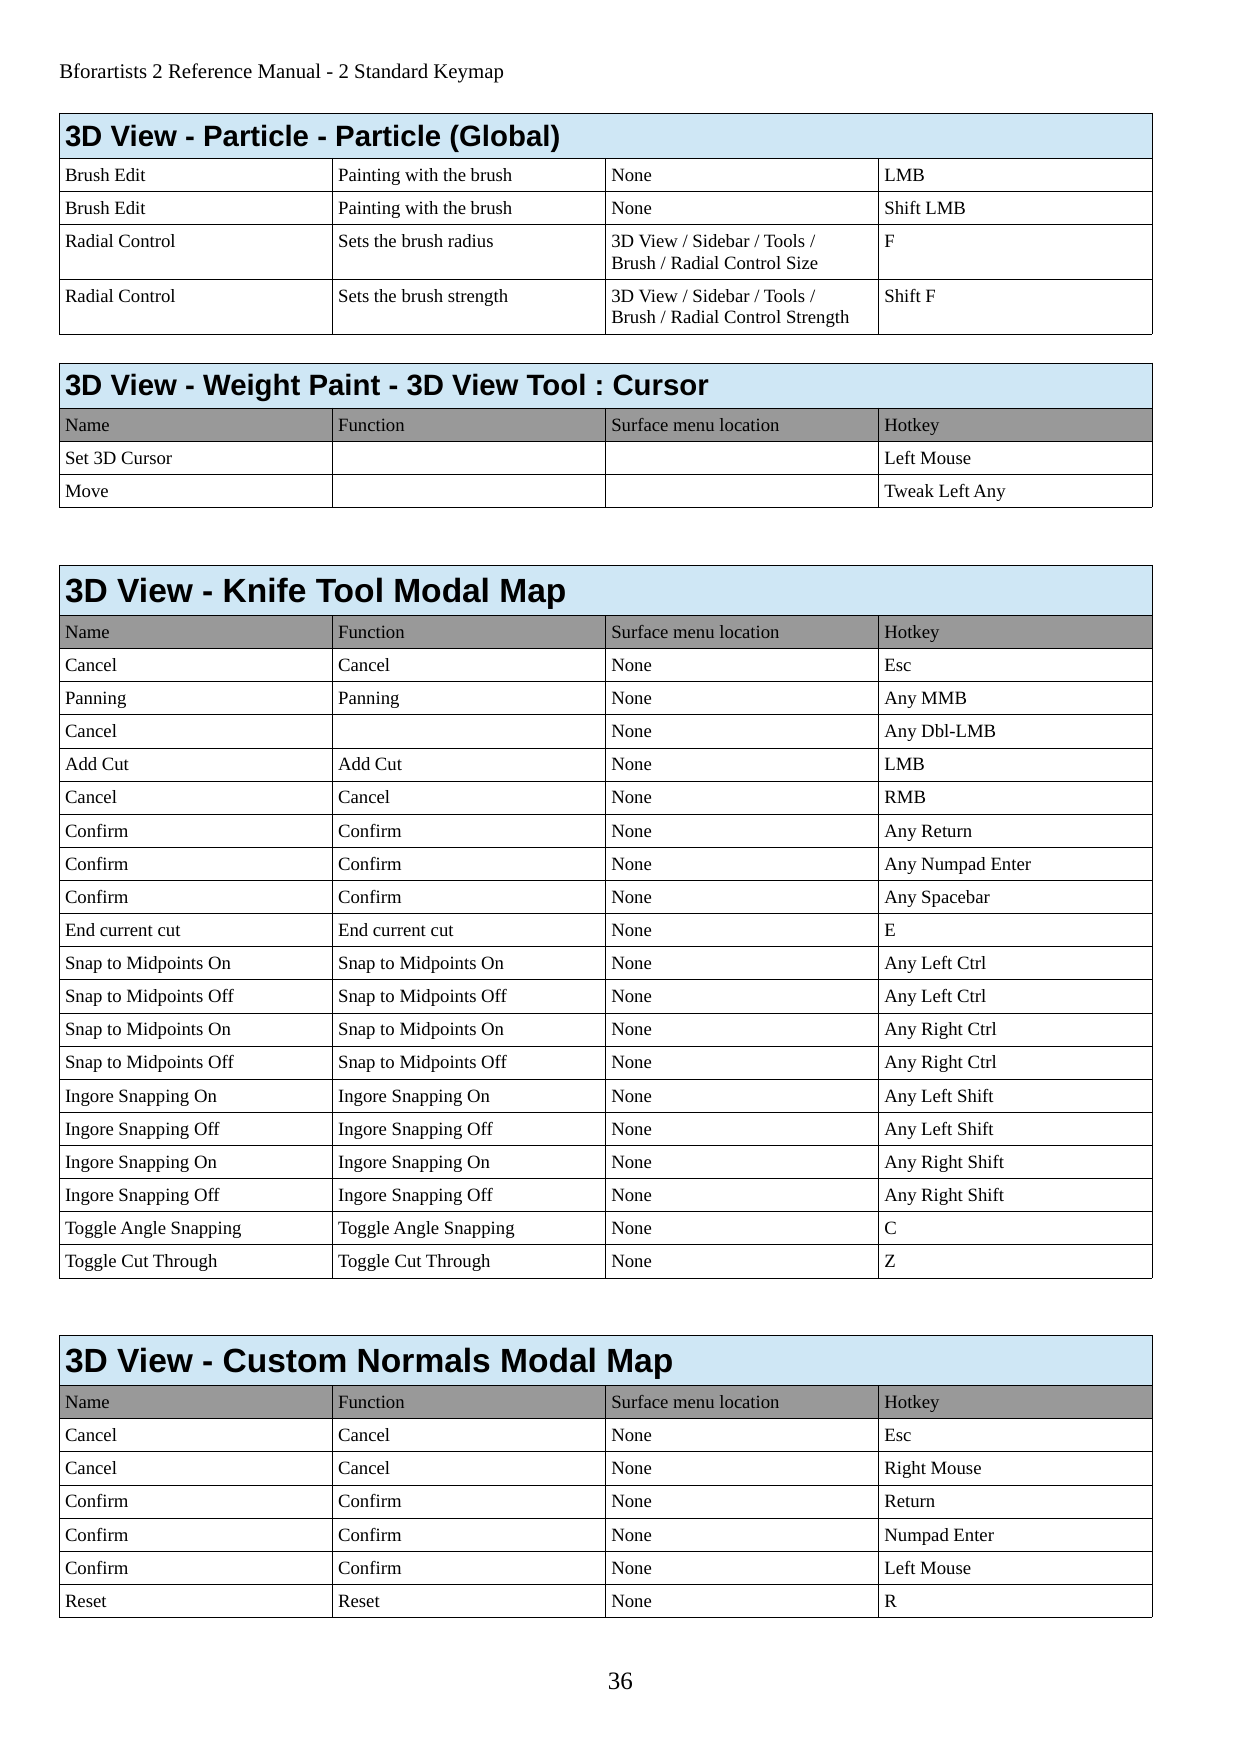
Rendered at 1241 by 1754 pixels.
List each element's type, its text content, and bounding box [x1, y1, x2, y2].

table_cell Sets the brush strength [333, 280, 605, 333]
table_cell Ingore Snapping Off [60, 1113, 332, 1145]
table_cell None [606, 1519, 878, 1551]
table_cell Name [60, 409, 332, 441]
table_cell Hotkey [879, 616, 1152, 648]
table_cell None [606, 815, 878, 847]
table_cell Function [333, 1386, 605, 1418]
table_cell Any Left Shift [879, 1113, 1152, 1145]
table_cell Sets the brush radius [333, 225, 605, 279]
table_cell None [606, 1552, 878, 1584]
table_cell None [606, 1419, 878, 1451]
table_cell LMB [879, 159, 1152, 191]
table_cell Panning [60, 682, 332, 714]
table_cell Confirm [60, 1552, 332, 1584]
table_cell Any Numpad Enter [879, 848, 1152, 880]
table_cell None [606, 715, 878, 747]
table_cell R [879, 1585, 1152, 1617]
table_cell Left Mouse [879, 1552, 1152, 1584]
table_cell None [606, 881, 878, 913]
table_cell [606, 475, 878, 507]
table_cell Cancel [333, 782, 605, 814]
table_cell Reset [333, 1585, 605, 1617]
table_cell Toggle Angle Snapping [333, 1212, 605, 1244]
table_cell Panning [333, 682, 605, 714]
table_cell None [606, 1113, 878, 1145]
table_cell Toggle Angle Snapping [60, 1212, 332, 1244]
table_cell Confirm [333, 1486, 605, 1518]
table_cell Add Cut [60, 749, 332, 781]
table_cell None [606, 1014, 878, 1046]
table_cell Confirm [333, 848, 605, 880]
table_cell Numpad Enter [879, 1519, 1152, 1551]
table_cell None [606, 682, 878, 714]
table_cell None [606, 1047, 878, 1079]
table_cell Brush Edit [60, 159, 332, 191]
table_cell None [606, 159, 878, 191]
table_cell Cancel [60, 1452, 332, 1484]
table_cell Z [879, 1245, 1152, 1277]
table_cell [606, 442, 878, 474]
table_cell Ingore Snapping On [60, 1080, 332, 1112]
table_cell Confirm [333, 1519, 605, 1551]
table_cell Snap to Midpoints On [333, 947, 605, 979]
table_cell Cancel [60, 1419, 332, 1451]
table_cell None [606, 980, 878, 1012]
table_cell Painting with the brush [333, 192, 605, 224]
table_cell None [606, 1452, 878, 1484]
table_cell Any Right Ctrl [879, 1047, 1152, 1079]
table_cell Confirm [333, 815, 605, 847]
table_cell Painting with the brush [333, 159, 605, 191]
table_cell Confirm [333, 881, 605, 913]
table_cell Snap to Midpoints Off [60, 1047, 332, 1079]
table_cell [333, 442, 605, 474]
table_cell Any Return [879, 815, 1152, 847]
table_cell Snap to Midpoints Off [333, 1047, 605, 1079]
table_cell None [606, 1212, 878, 1244]
table_cell F [879, 225, 1152, 279]
table_cell Cancel [333, 1419, 605, 1451]
table_cell Add Cut [333, 749, 605, 781]
table_cell Any Right Shift [879, 1146, 1152, 1178]
table_cell Hotkey [879, 409, 1152, 441]
table_cell Any Spacebar [879, 881, 1152, 913]
table_cell Snap to Midpoints On [60, 947, 332, 979]
table_cell Right Mouse [879, 1452, 1152, 1484]
table_cell None [606, 1179, 878, 1211]
table_header 3D View - Custom Normals Modal Map [60, 1336, 1152, 1385]
table_cell Cancel [333, 1452, 605, 1484]
table_cell Ingore Snapping On [333, 1146, 605, 1178]
table_cell Radial Control [60, 225, 332, 279]
table_cell None [606, 1486, 878, 1518]
table_cell RMB [879, 782, 1152, 814]
table_cell Ingore Snapping On [60, 1146, 332, 1178]
table_cell [333, 715, 605, 747]
table_cell 3D View / Sidebar / Tools / Brush / Radial Control Strength [606, 280, 878, 333]
table_cell Return [879, 1486, 1152, 1518]
table_cell Surface menu location [606, 616, 878, 648]
table_cell Cancel [333, 649, 605, 681]
table_cell [333, 475, 605, 507]
table_cell None [606, 914, 878, 946]
table_cell Name [60, 1386, 332, 1418]
table_cell Reset [60, 1585, 332, 1617]
table_cell Set 3D Cursor [60, 442, 332, 474]
table_cell E [879, 914, 1152, 946]
table_cell Tweak Left Any [879, 475, 1152, 507]
table_cell Snap to Midpoints Off [60, 980, 332, 1012]
table_cell Left Mouse [879, 442, 1152, 474]
table_cell Confirm [60, 815, 332, 847]
table_cell None [606, 848, 878, 880]
table_cell None [606, 192, 878, 224]
table_cell End current cut [60, 914, 332, 946]
table_cell None [606, 749, 878, 781]
table_cell None [606, 782, 878, 814]
table_cell None [606, 1146, 878, 1178]
table_cell Confirm [60, 1519, 332, 1551]
table_cell None [606, 1585, 878, 1617]
table_cell Confirm [60, 848, 332, 880]
table_cell Confirm [60, 1486, 332, 1518]
table_header 3D View - Knife Tool Modal Map [60, 566, 1152, 615]
table_cell Snap to Midpoints Off [333, 980, 605, 1012]
table_header 3D View - Weight Paint - 3D View Tool : Cursor [60, 364, 1152, 408]
table_cell Any Left Ctrl [879, 980, 1152, 1012]
table_cell Brush Edit [60, 192, 332, 224]
table_cell Ingore Snapping Off [333, 1113, 605, 1145]
table_cell Surface menu location [606, 409, 878, 441]
table_cell Any Right Ctrl [879, 1014, 1152, 1046]
table_cell Ingore Snapping Off [333, 1179, 605, 1211]
table_header 3D View - Particle - Particle (Global) [60, 114, 1152, 158]
table_cell Hotkey [879, 1386, 1152, 1418]
table_cell Confirm [333, 1552, 605, 1584]
table_cell Snap to Midpoints On [333, 1014, 605, 1046]
table_cell Toggle Cut Through [333, 1245, 605, 1277]
table_cell Confirm [60, 881, 332, 913]
table_cell 3D View / Sidebar / Tools / Brush / Radial Control Size [606, 225, 878, 279]
table_cell Any MMB [879, 682, 1152, 714]
table_cell Name [60, 616, 332, 648]
table_cell Function [333, 409, 605, 441]
table_cell Cancel [60, 649, 332, 681]
table_cell Snap to Midpoints On [60, 1014, 332, 1046]
table_cell Toggle Cut Through [60, 1245, 332, 1277]
table_cell Surface menu location [606, 1386, 878, 1418]
table_cell LMB [879, 749, 1152, 781]
table_cell Esc [879, 649, 1152, 681]
table_cell Any Left Shift [879, 1080, 1152, 1112]
table_cell None [606, 649, 878, 681]
table_cell Any Dbl-LMB [879, 715, 1152, 747]
table_cell Function [333, 616, 605, 648]
table_cell Shift F [879, 280, 1152, 333]
table_cell None [606, 1080, 878, 1112]
table_cell Cancel [60, 782, 332, 814]
table_cell Ingore Snapping On [333, 1080, 605, 1112]
table_cell Esc [879, 1419, 1152, 1451]
table_cell C [879, 1212, 1152, 1244]
table_cell Move [60, 475, 332, 507]
table_cell Cancel [60, 715, 332, 747]
table_cell None [606, 947, 878, 979]
table_cell Any Right Shift [879, 1179, 1152, 1211]
table_cell None [606, 1245, 878, 1277]
table_cell End current cut [333, 914, 605, 946]
table_cell Any Left Ctrl [879, 947, 1152, 979]
table_cell Radial Control [60, 280, 332, 333]
table_cell Ingore Snapping Off [60, 1179, 332, 1211]
table_cell Shift LMB [879, 192, 1152, 224]
